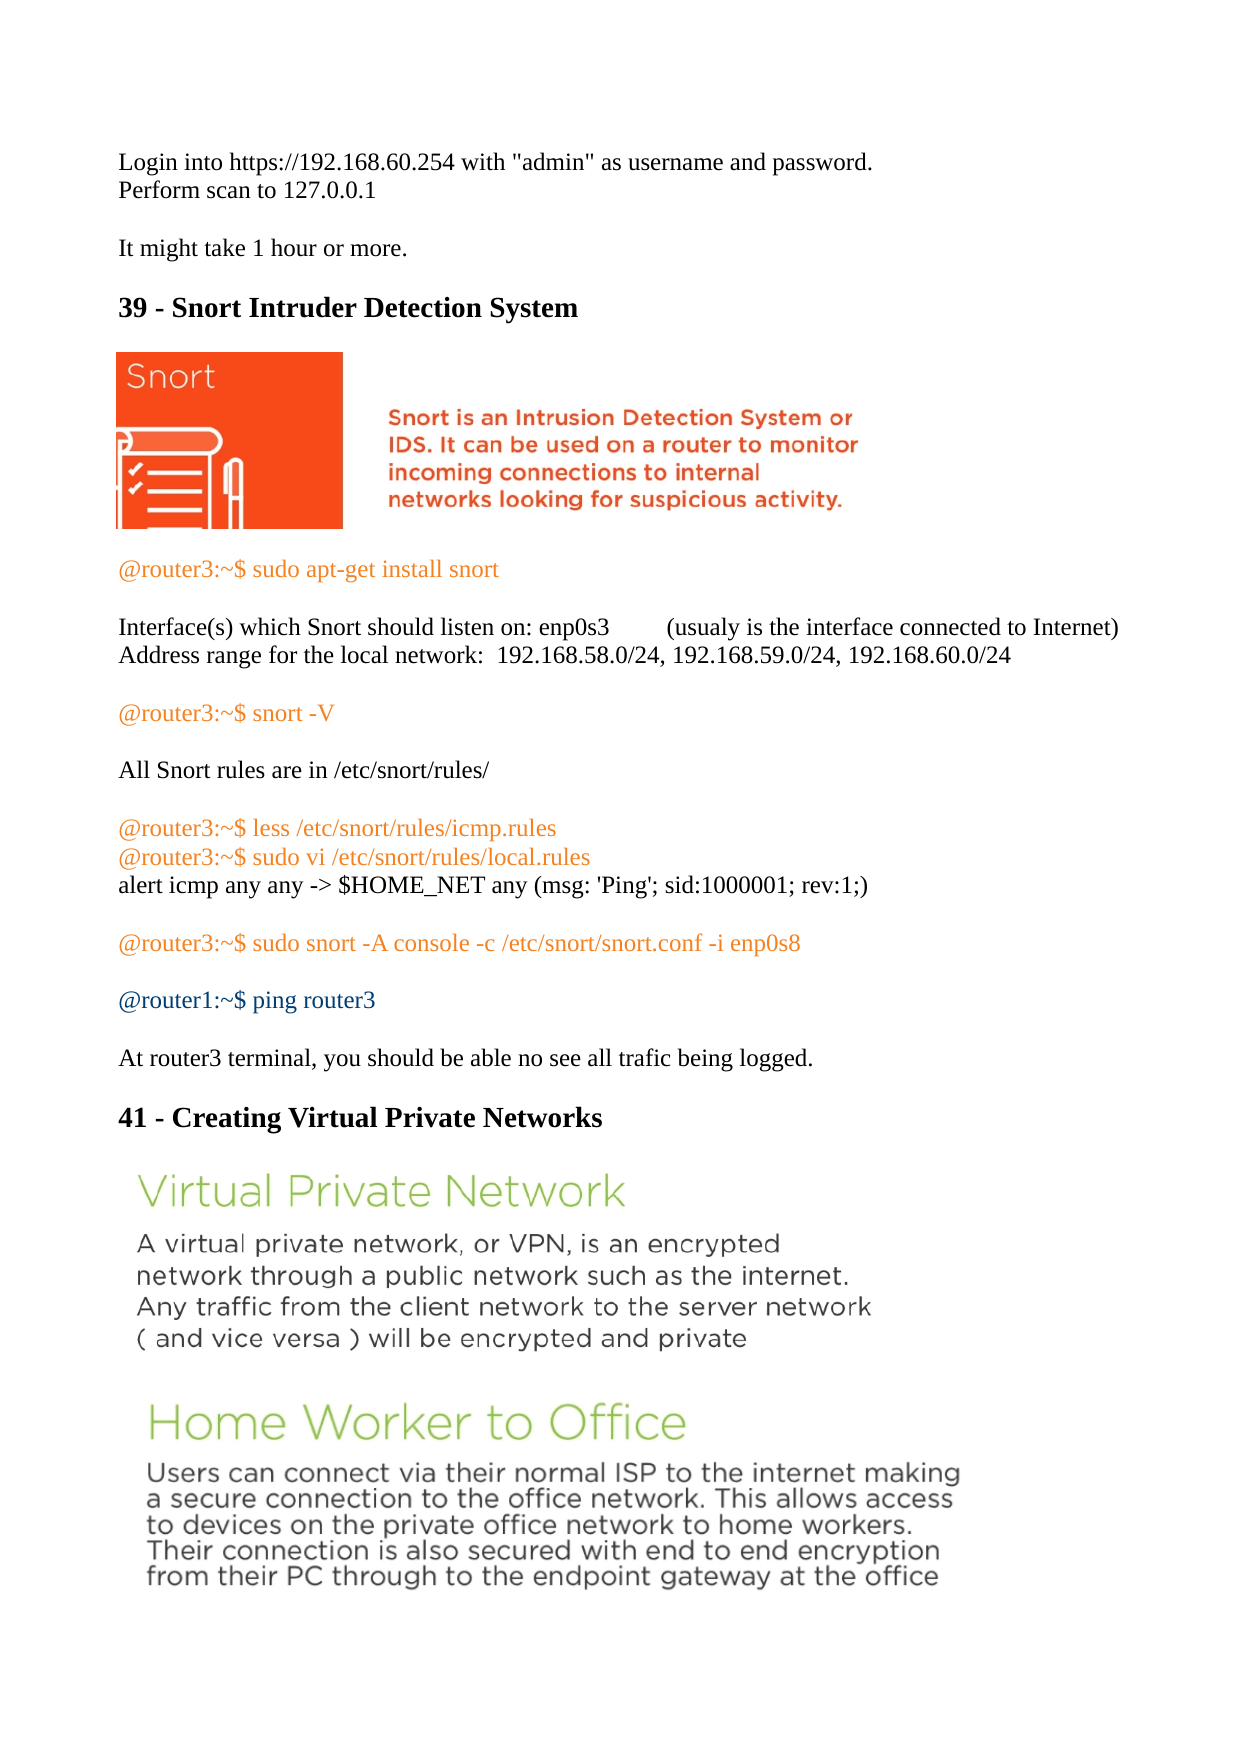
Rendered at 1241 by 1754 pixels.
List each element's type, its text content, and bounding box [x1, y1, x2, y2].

text @router3:~$ snort -V [118, 698, 1122, 727]
text All Snort rules are in /etc/snort/rules/ [118, 755, 1122, 784]
text @router3:~$ sudo apt-get install snort [118, 554, 1122, 583]
picture [140, 1392, 973, 1604]
text @router3:~$ sudo vi /etc/snort/rules/local.rules [118, 842, 1122, 870]
text @router3:~$ less /etc/snort/rules/icmp.rules [118, 813, 1122, 842]
text Interface(s) which Snort should listen on: enp0s3 (usualy is the interface connected to Internet) [118, 612, 1122, 640]
text Login into https://192.168.60.254 with "admin" as username and password. [118, 147, 1122, 176]
picture [124, 1162, 884, 1358]
text @router1:~$ ping router3 [118, 985, 1122, 1014]
text 39 - Snort Intruder Detection System [118, 291, 1122, 324]
text Address range for the local network: 192.168.58.0/24, 192.168.59.0/24, 192.168.60.0/24 [118, 640, 1122, 669]
text alert icmp any any -> $HOME_NET any (msg: 'Ping'; sid:1000001; rev:1;) [118, 870, 1122, 899]
text Perform scan to 127.0.0.1 [118, 176, 1122, 204]
text 41 - Creating Virtual Private Networks [118, 1100, 1122, 1134]
text @router3:~$ sudo snort -A console -c /etc/snort/snort.conf -i enp0s8 [118, 928, 1122, 957]
text At router3 terminal, you should be able no see all trafic being logged. [118, 1043, 1122, 1072]
picture [116, 352, 869, 529]
text It might take 1 hour or more. [118, 233, 1122, 262]
